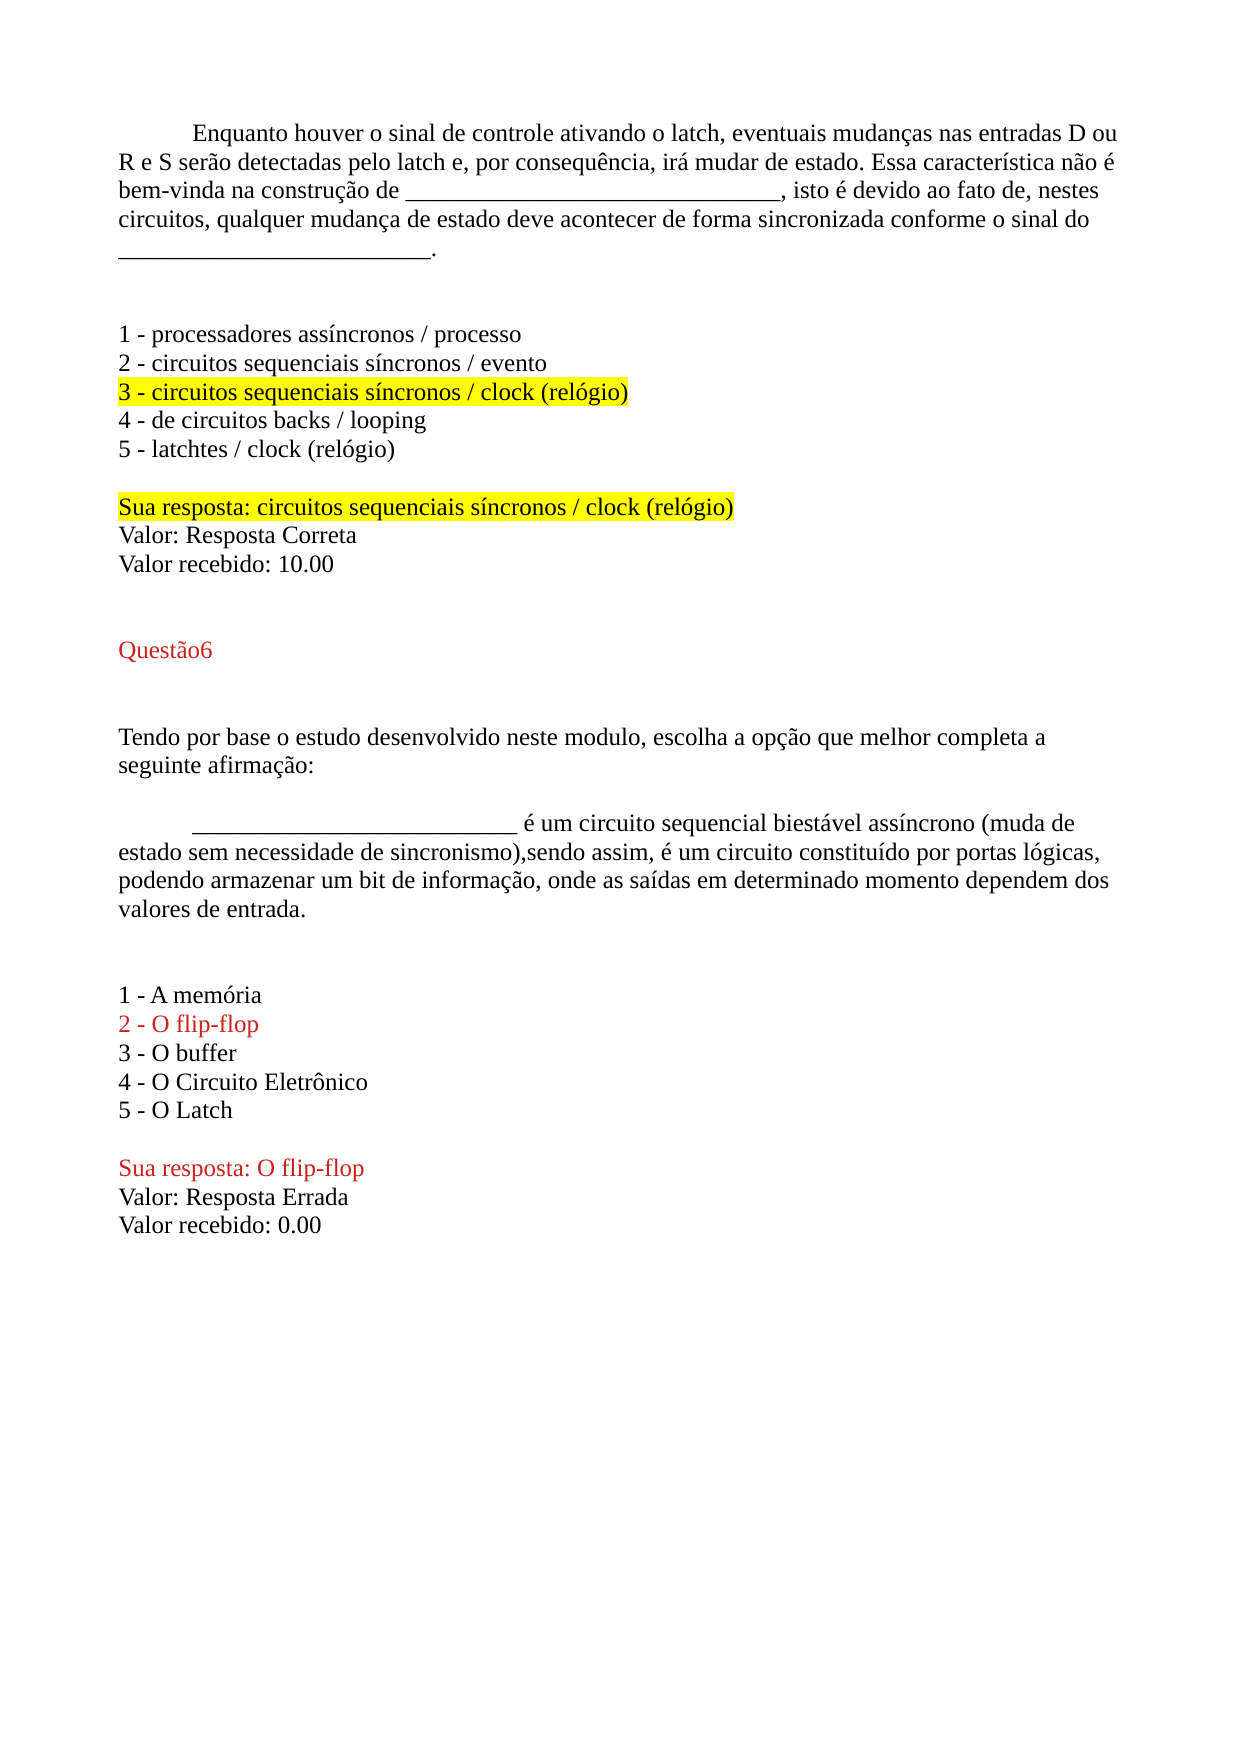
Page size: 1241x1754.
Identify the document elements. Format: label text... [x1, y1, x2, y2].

text 3 - O buffer [118, 1038, 1122, 1067]
text 2 - circuitos sequenciais síncronos / evento [118, 348, 1122, 377]
text 5 - latchtes / clock (relógio) [118, 434, 1122, 463]
text __________________________ é um circuito sequencial biestável assíncrono (muda de estado sem necessidade de sincronismo),sendo assim, é um circuito constituído por portas lógicas, podendo armazenar um bit de informação, onde as saídas em determinado momento dependem dos valores de entrada. [118, 808, 1122, 923]
text Tendo por base o estudo desenvolvido neste modulo, escolha a opção que melhor completa a seguinte afirmação: [118, 722, 1122, 779]
text 2 - O flip-flop [118, 1009, 1122, 1038]
text 3 - circuitos sequenciais síncronos / clock (relógio) [118, 377, 1122, 406]
text Sua resposta: circuitos sequenciais síncronos / clock (relógio) [118, 492, 1122, 521]
text Valor recebido: 10.00 [118, 549, 1122, 578]
text 4 - O Circuito Eletrônico [118, 1067, 1122, 1096]
text Enquanto houver o sinal de controle ativando o latch, eventuais mudanças nas entradas D ou R e S serão detectadas pelo latch e, por consequência, irá mudar de estado. Essa característica não é bem-vinda na construção de ______________________________, isto é devido ao fato de, nestes circuitos, qualquer mudança de estado deve acontecer de forma sincronizada conforme o sinal do _________________________. [118, 118, 1122, 262]
text Valor: Resposta Correta [118, 521, 1122, 549]
text 4 - de circuitos backs / looping [118, 406, 1122, 434]
text Sua resposta: O flip-flop [118, 1153, 1122, 1182]
text Valor: Resposta Errada [118, 1182, 1122, 1211]
text 5 - O Latch [118, 1096, 1122, 1124]
text 1 - processadores assíncronos / processo [118, 319, 1122, 348]
text Valor recebido: 0.00 [118, 1211, 1122, 1239]
text 1 - A memória [118, 981, 1122, 1009]
text Questão6 [118, 636, 1122, 664]
